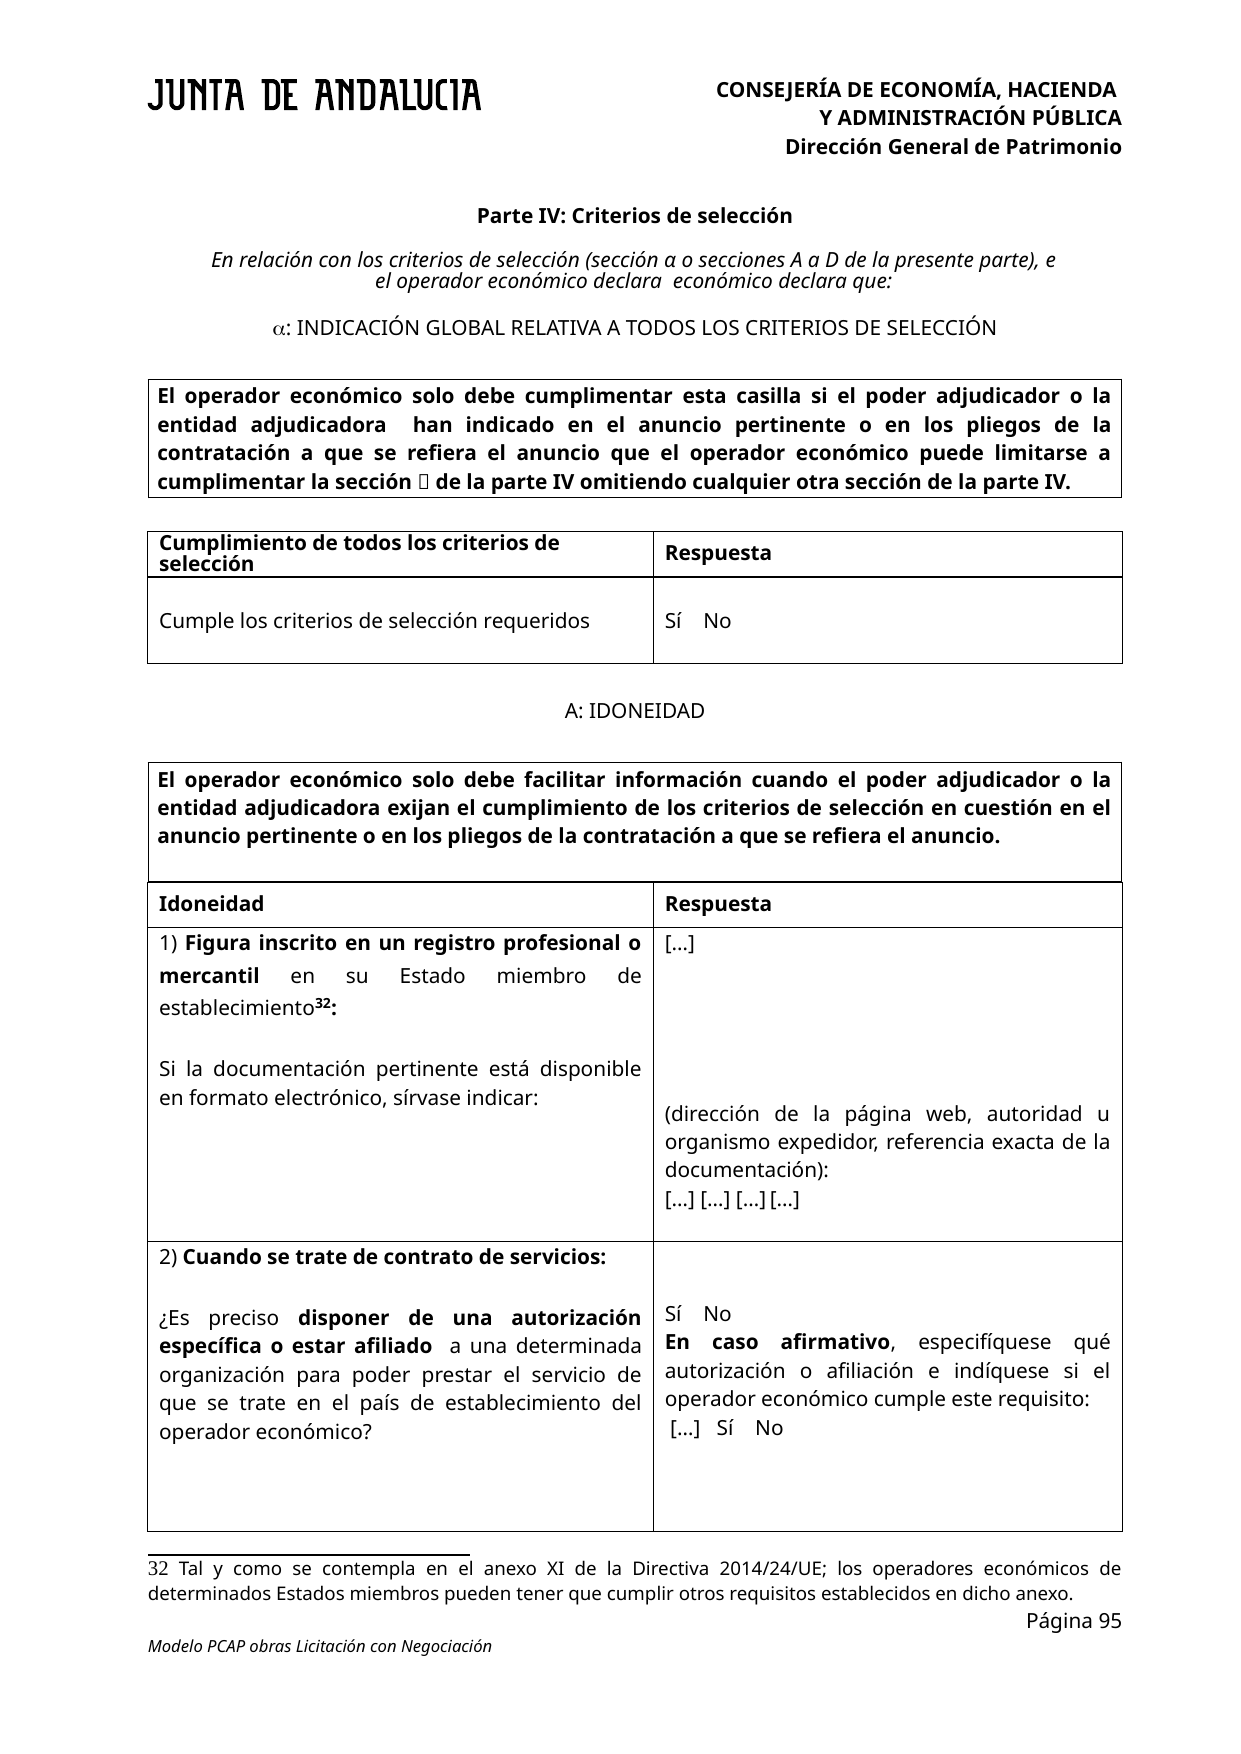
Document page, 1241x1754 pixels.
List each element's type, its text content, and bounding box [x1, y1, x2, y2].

table_cell Sí No [654, 578, 1122, 663]
table_cell […] (dirección de la página web, autoridad u organismo expedidor, referencia exacta de la documentación): […] […] […] […] [654, 928, 1122, 1241]
table_cell 1) Figura inscrito en un registro profesional o mercantil en su Estado miembro de establecimiento: Si la documentación pertinente está disponible en formato electrónico, sírvase indicar: [148, 928, 653, 1241]
table_cell Sí No En caso afirmativo, especifíquese qué autorización o afiliación e indíquese si el operador económico cumple este requisito: […] Sí No [654, 1242, 1122, 1531]
text En relación con los criterios de selección (sección α o secciones A a D de la presente parte), e [148, 251, 1122, 272]
text Parte IV: Criterios de selección [148, 201, 1122, 230]
text El operador económico solo debe facilitar información cuando el poder adjudicador o la entidad adjudicadora exijan el cumplimiento de los criterios de selección en cuestión en el anuncio pertinente o en los pliegos de la contratación a que se refiera el anuncio. [149, 763, 1121, 850]
table_header Respuesta [654, 883, 1122, 927]
text : INDICACIÓN GLOBAL RELATIVA A TODOS LOS CRITERIOS DE SELECCIÓN [148, 313, 1122, 342]
table_header Respuesta [654, 532, 1122, 576]
table_cell Cumple los criterios de selección requeridos [148, 578, 653, 663]
text A: IDONEIDAD [148, 696, 1122, 725]
table_header Idoneidad [148, 883, 653, 927]
table_header Cumplimiento de todos los criterios de selección [148, 532, 653, 576]
text el operador económico declara económico declara que: [148, 272, 1122, 292]
table_cell 2) Cuando se trate de contrato de servicios: ¿Es preciso disponer de una autorización específica o estar afiliado a una determinada organización para poder prestar el servicio de que se trate en el país de establecimiento del operador económico? [148, 1242, 653, 1531]
text El operador económico solo debe cumplimentar esta casilla si el poder adjudicador o la entidad adjudicadora han indicado en el anuncio pertinente o en los pliegos de la contratación a que se refiera el anuncio que el operador económico puede limitarse a cumplimentar la sección  de la parte IV omitiendo cualquier otra sección de la parte IV. [149, 380, 1121, 497]
